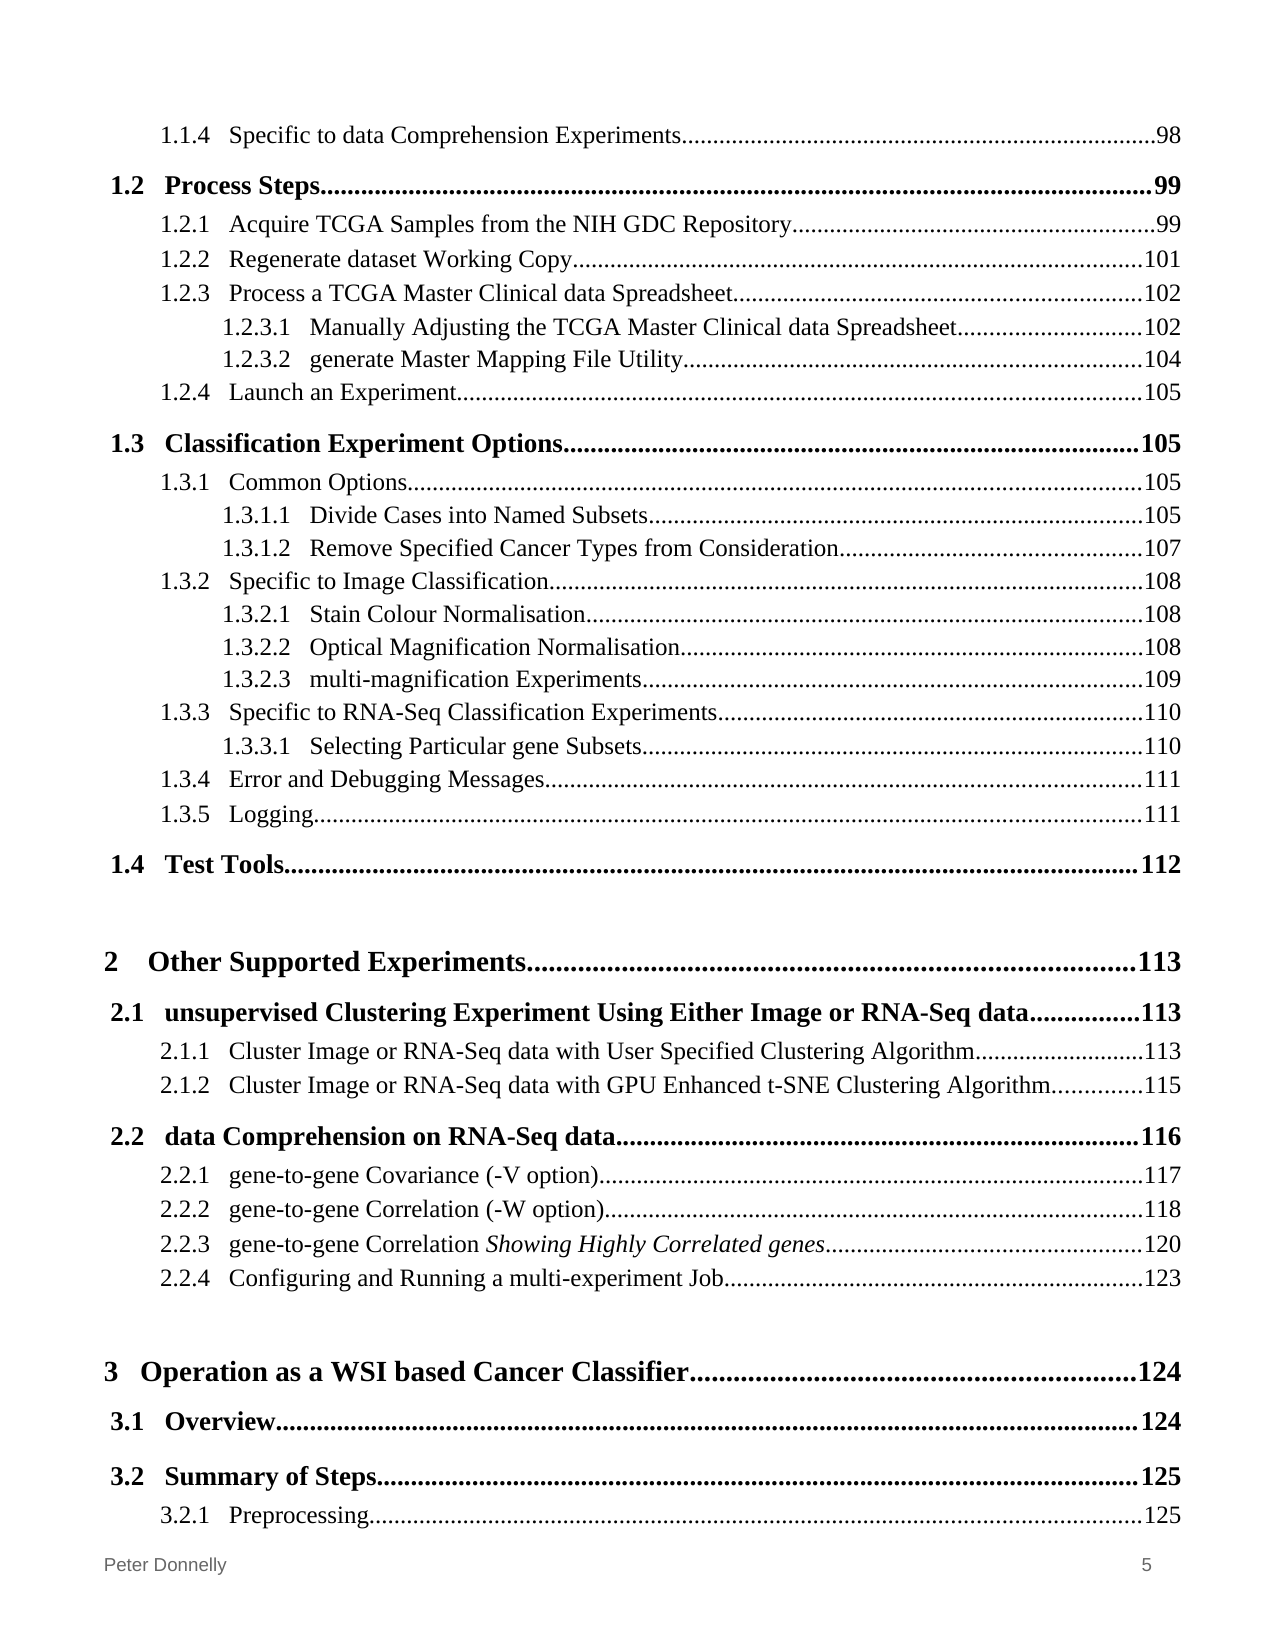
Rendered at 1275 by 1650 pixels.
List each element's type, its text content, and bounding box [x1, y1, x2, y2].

text 3.1 Overview 124 [103, 1405, 1181, 1437]
text 1.3.1.1 Divide Cases into Named Subsets 105 [216, 500, 1181, 529]
text 1.3.5 Logging 111 [154, 799, 1181, 828]
text 1.3.4 Error and Debugging Messages 111 [154, 764, 1181, 793]
text 2.2.2 gene-to-gene Correlation (-W option) 118 [154, 1194, 1181, 1223]
text 1.3 Classification Experiment Options 105 [103, 427, 1181, 458]
text 1.2 Process Steps 99 [103, 169, 1181, 200]
text 1.2.2 Regenerate dataset Working Copy 101 [154, 244, 1181, 272]
text 1.2.3.2 generate Master Mapping File Utility 104 [216, 344, 1181, 373]
text 2.2.1 gene-to-gene Covariance (-V option) 117 [154, 1160, 1181, 1188]
text 1.3.1 Common Options 105 [154, 467, 1181, 496]
text 3.2.1 Preprocessing 125 [154, 1500, 1181, 1529]
text 2.2.4 Configuring and Running a multi-experiment Job 123 [154, 1263, 1181, 1292]
text 1.2.4 Launch an Experiment 105 [154, 377, 1181, 406]
text 2.1.1 Cluster Image or RNA-Seq data with User Specified Clustering Algorithm 113 [154, 1036, 1181, 1064]
text 3 Operation as a WSI based Cancer Classifier 124 [103, 1354, 1181, 1388]
text 2.2 data Comprehension on RNA-Seq data 116 [103, 1120, 1181, 1151]
text 3.2 Summary of Steps 125 [103, 1460, 1181, 1491]
text 1.3.2 Specific to Image Classification 108 [154, 566, 1181, 595]
text 1.3.2.2 Optical Magnification Normalisation 108 [216, 632, 1181, 661]
text 1.2.3.1 Manually Adjusting the TCGA Master Clinical data Spreadsheet 102 [216, 312, 1181, 341]
text 1.3.3.1 Selecting Particular gene Subsets 110 [216, 731, 1181, 760]
text 1.2.3 Process a TCGA Master Clinical data Spreadsheet 102 [154, 278, 1181, 307]
text 1.3.1.2 Remove Specified Cancer Types from Consideration 107 [216, 533, 1181, 561]
text 2.2.3 gene-to-gene Correlation Showing Highly Correlated genes 120 [154, 1229, 1181, 1258]
text 1.4 Test Tools 112 [103, 848, 1181, 879]
text 1.2.1 Acquire TCGA Samples from the NIH GDC Repository 99 [154, 209, 1181, 238]
text 2.1.2 Cluster Image or RNA-Seq data with GPU Enhanced t-SNE Clustering Algorithm 115 [154, 1070, 1181, 1099]
text 1.3.3 Specific to RNA-Seq Classification Experiments 110 [154, 697, 1181, 726]
text 1.3.2.1 Stain Colour Normalisation 108 [216, 599, 1181, 628]
text 2 Other Supported Experiments 113 [103, 944, 1181, 978]
text 2.1 unsupervised Clustering Experiment Using Either Image or RNA-Seq data 113 [103, 996, 1181, 1027]
text 1.1.4 Specific to data Comprehension Experiments 98 [154, 120, 1181, 148]
text 1.3.2.3 multi-magnification Experiments 109 [216, 664, 1181, 693]
